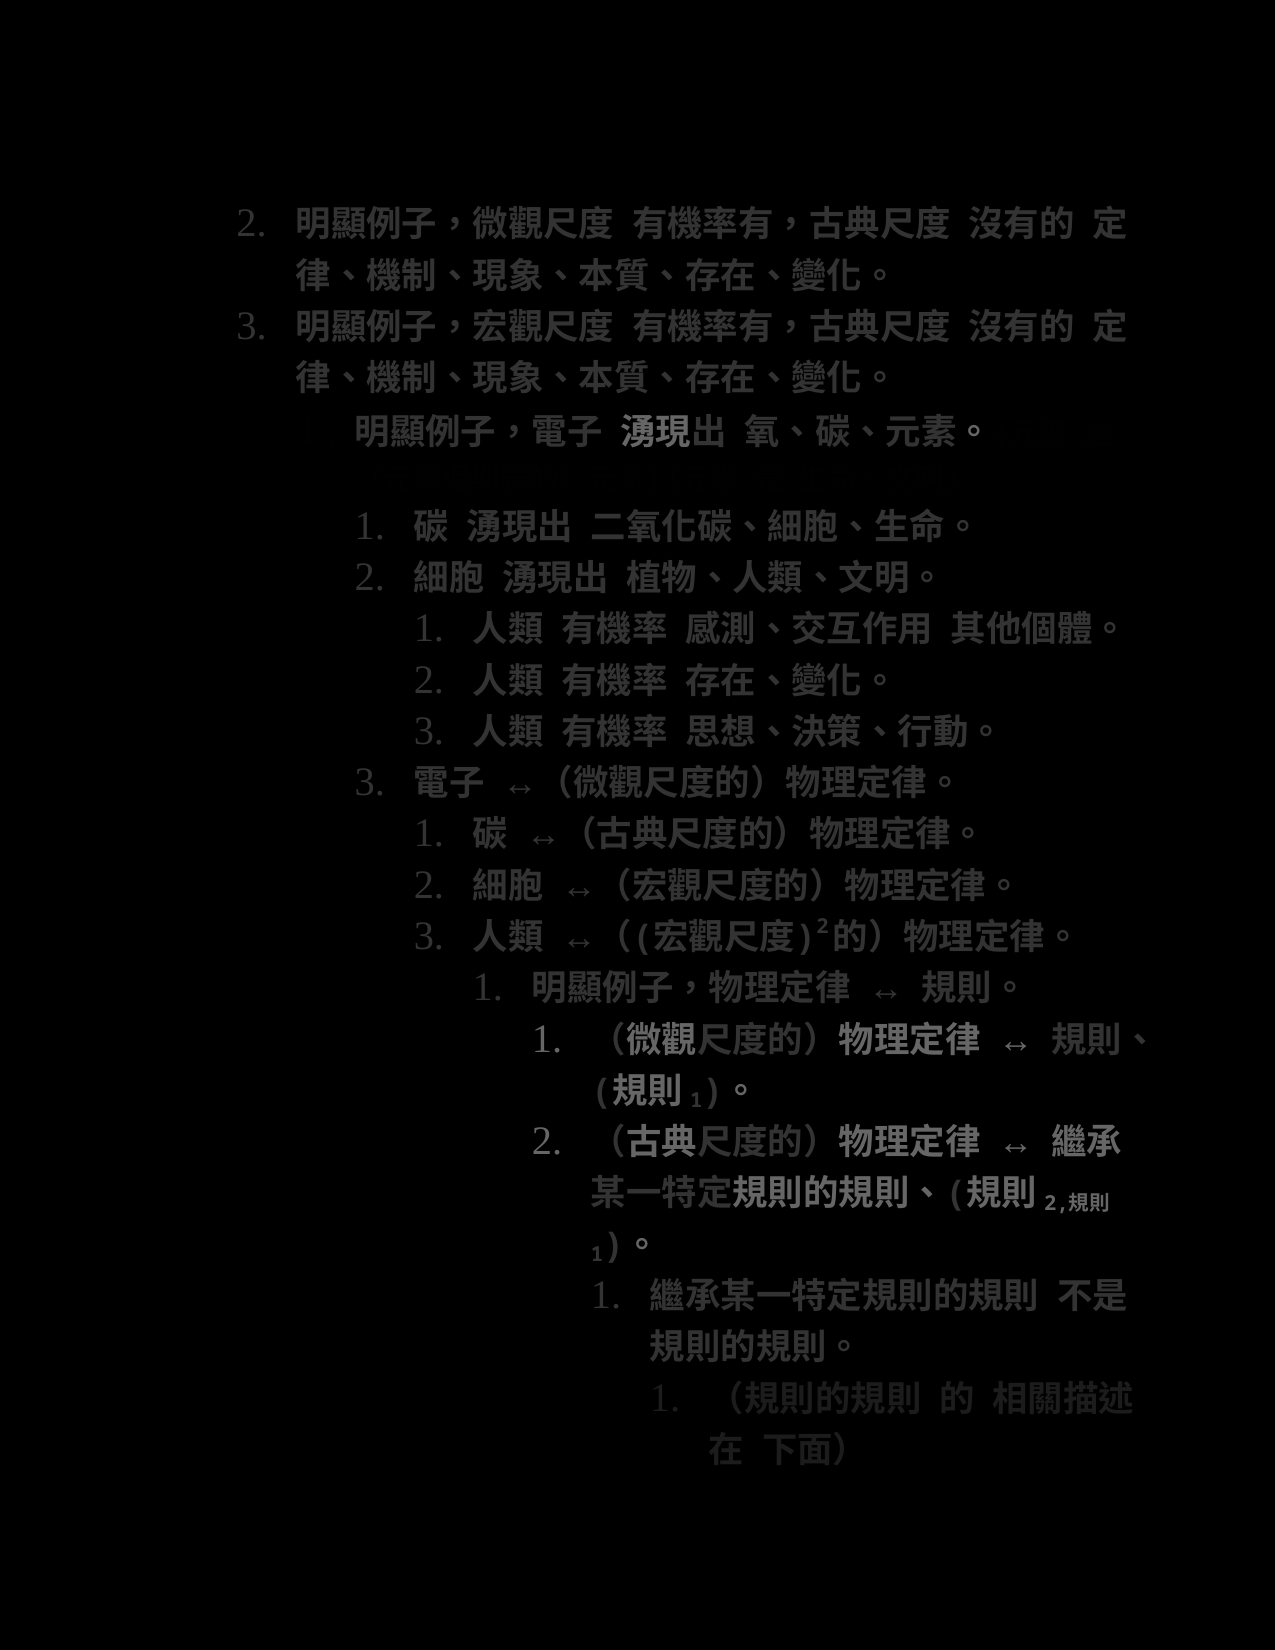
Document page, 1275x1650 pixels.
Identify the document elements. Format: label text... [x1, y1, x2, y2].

list 人類 有機率 感測、交互作用 其他個體。 [413, 601, 1157, 652]
list 人類 有機率 存在、變化。 [413, 652, 1157, 703]
list 明顯例子，物理定律 ↔ 規則。 [472, 960, 1157, 1011]
list 細胞 ↔（宏觀尺度的）物理定律。 [413, 857, 1157, 908]
list 明顯例子，電子 湧現出 氧、碳、元素。{元素 是（元素週期表的）元素}{元素 是 生命、文明} [295, 401, 1157, 498]
list （規則的規則 的 相關描述在 下面） [649, 1370, 1157, 1472]
list 碳 湧現出 二氧化碳、細胞、生命。 [354, 498, 1157, 549]
list 碳 ↔（古典尺度的）物理定律。 [413, 806, 1157, 857]
list 細胞 湧現出 植物、人類、文明。 [354, 549, 1157, 601]
list 繼承某一特定規則的規則 不是 規則的規則。 [591, 1267, 1157, 1370]
list 明顯例子，微觀尺度 有機率有，古典尺度 沒有的 定律、機制、現象、本質、存在、變化。 [236, 196, 1157, 298]
list （微觀尺度的）物理定律 ↔ 規則、(規則1)。 [532, 1011, 1157, 1113]
list 電子 ↔（微觀尺度的）物理定律。 [354, 754, 1157, 806]
list （古典尺度的）物理定律 ↔ 繼承某一特定規則的規則、(規則2,規則1)。 [532, 1113, 1157, 1267]
list 人類 有機率 思想、決策、行動。 [413, 703, 1157, 754]
list 人類 ↔（(宏觀尺度)2的）物理定律。 [413, 908, 1157, 960]
list 明顯例子，宏觀尺度 有機率有，古典尺度 沒有的 定律、機制、現象、本質、存在、變化。 [236, 298, 1157, 401]
